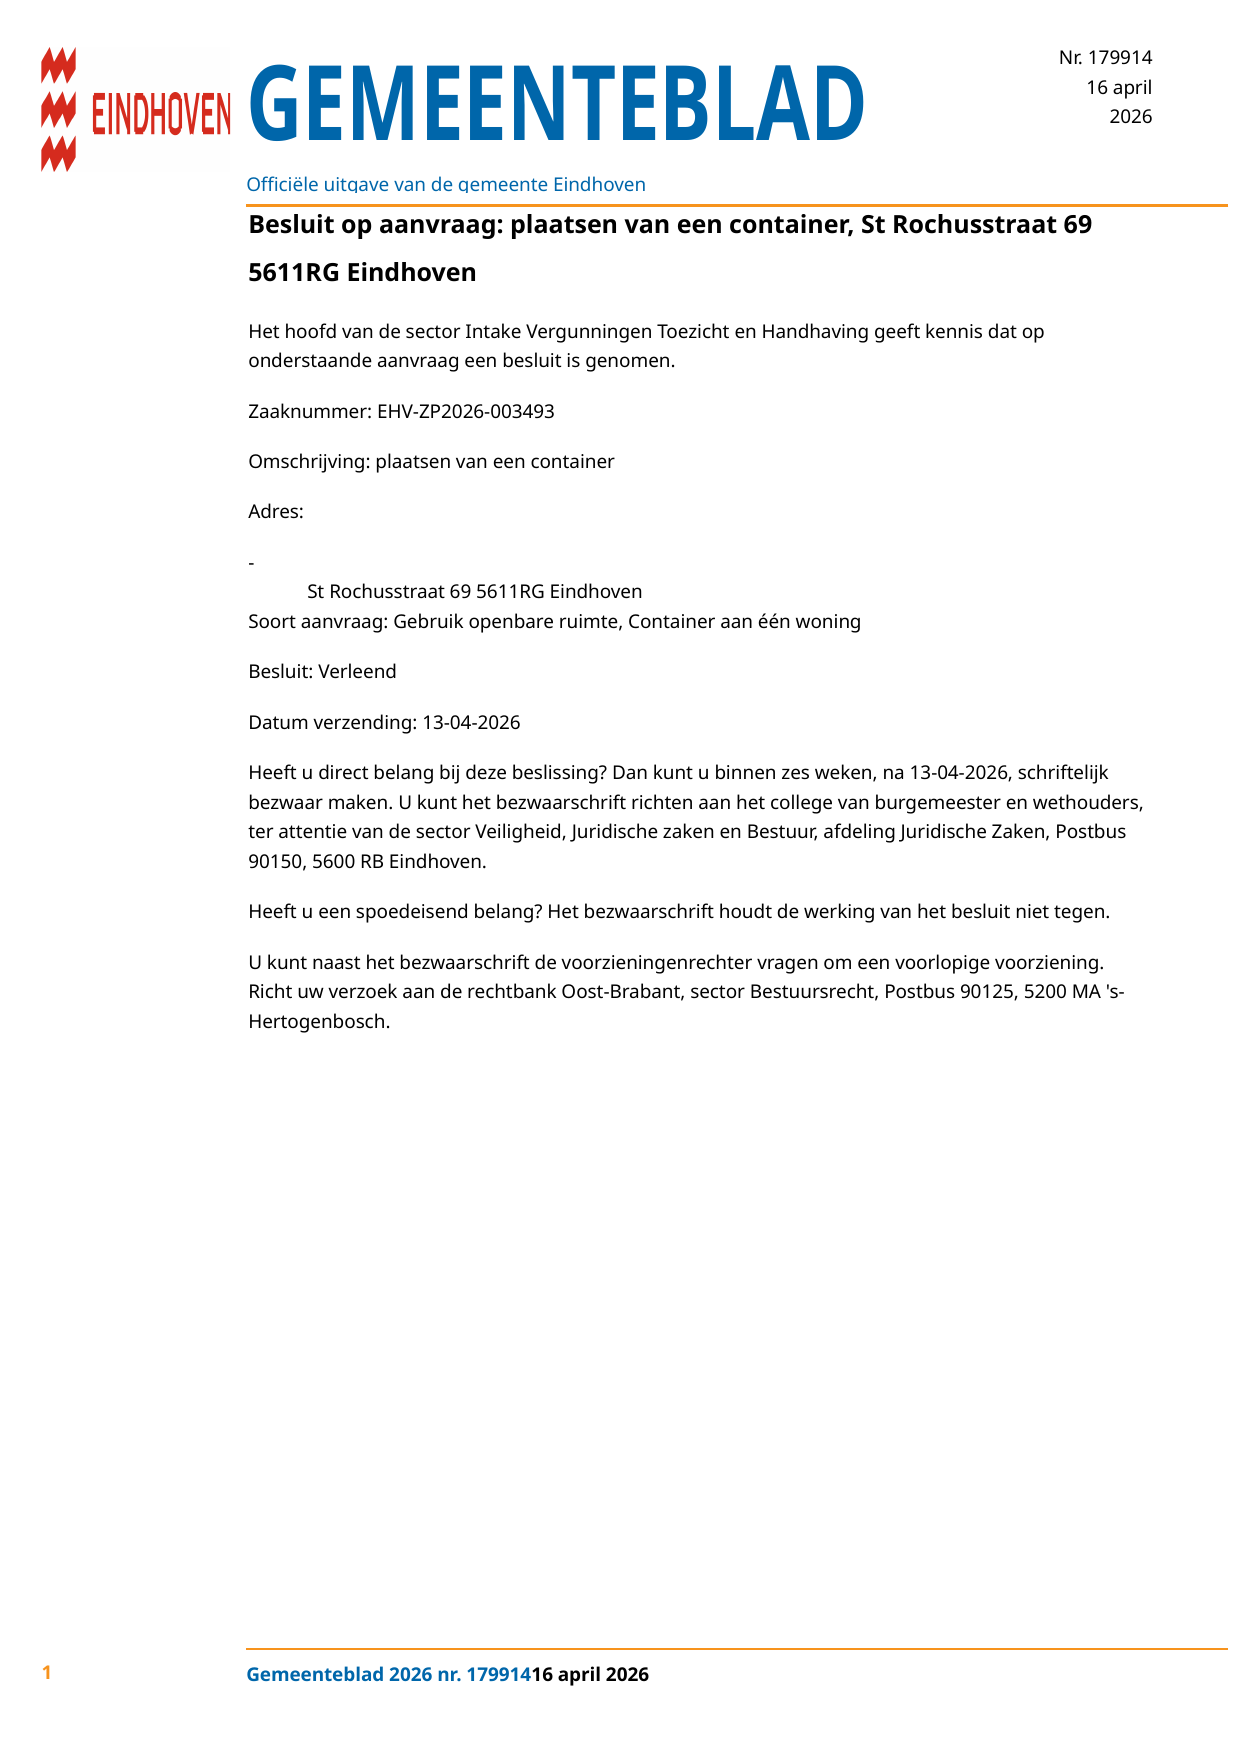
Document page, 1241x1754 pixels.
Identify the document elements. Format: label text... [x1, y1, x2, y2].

text Omschrijving: plaatsen van een container [248, 448, 1152, 474]
text Datum verzending: 13-04-2026 [248, 709, 1152, 735]
list St Rochusstraat 69 5611RG Eindhoven [248, 579, 1152, 604]
text Zaaknummer: EHV-ZP2026-003493 [248, 398, 1152, 424]
text Adres: [248, 499, 1152, 524]
text Het hoofd van de sector Intake Vergunningen Toezicht en Handhaving geeft kennis dat op onderstaande aanvraag een besluit is genomen. [248, 318, 1152, 373]
picture [41, 47, 231, 172]
text Heeft u direct belang bij deze beslissing? Dan kunt u binnen zes weken, na 13-04-2026, schriftelijk bezwaar maken. U kunt het bezwaarschrift richten aan het college van burgemeester en wethouders, ter attentie van de sector Veiligheid, Juridische zaken en Bestuur, afdeling Juridische Zaken, Postbus 90150, 5600 RB Eindhoven. [248, 759, 1152, 874]
text Heeft u een spoedeisend belang? Het bezwaarschrift houdt de werking van het besluit niet tegen. [248, 899, 1152, 924]
text U kunt naast het bezwaarschrift de voorzieningenrechter vragen om een voorlopige voorziening. Richt uw verzoek aan de rechtbank Oost-Brabant, sector Bestuursrecht, Postbus 90125, 5200 MA 's-Hertogenbosch. [248, 949, 1152, 1034]
text Besluit: Verleend [248, 659, 1152, 684]
text Soort aanvraag: Gebruik openbare ruimte, Container aan één woning [248, 608, 1152, 634]
text Besluit op aanvraag: plaatsen van een container, St Rochusstraat 69 5611RG Eindhoven [248, 207, 1152, 288]
